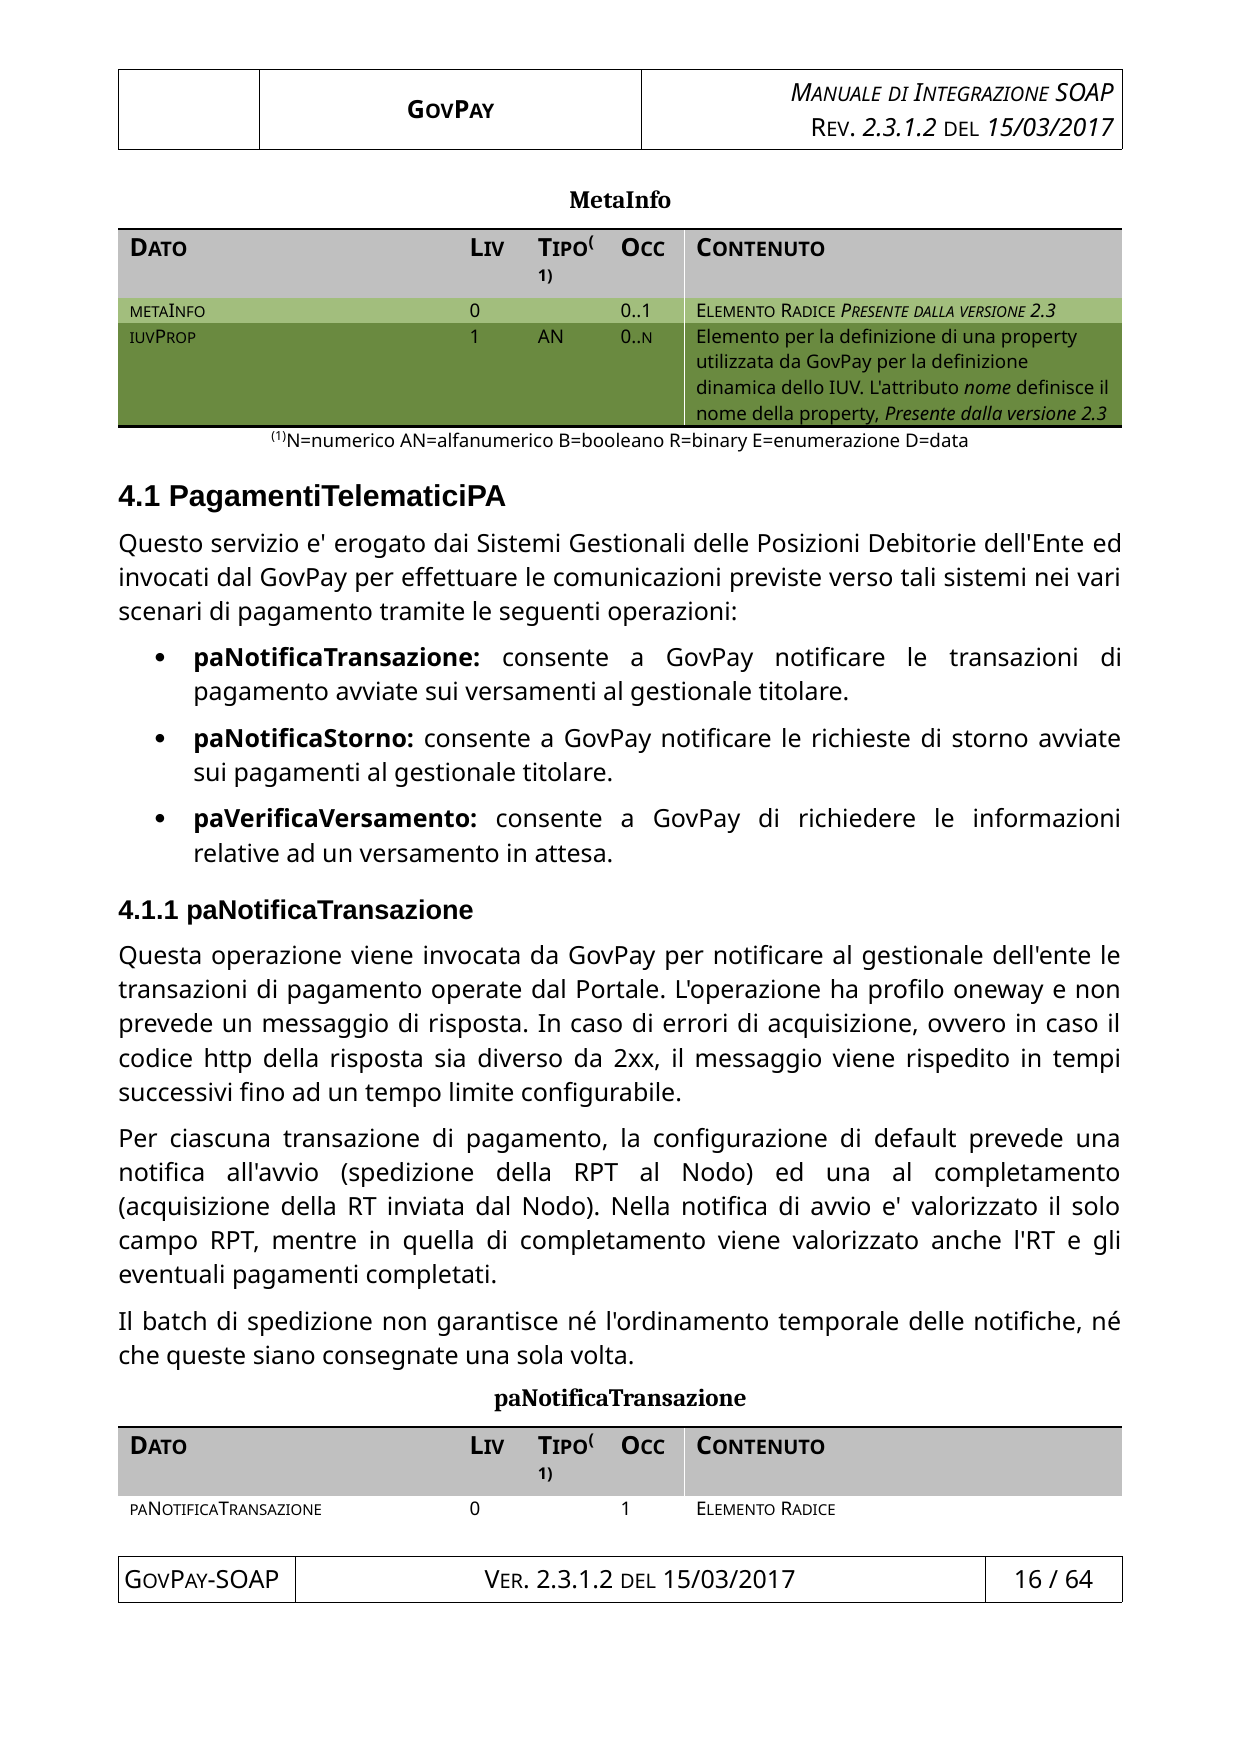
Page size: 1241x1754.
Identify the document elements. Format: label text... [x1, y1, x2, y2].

table_cell iuvProp [118, 323, 458, 425]
table_cell 1 [458, 323, 526, 425]
table_cell Liv [458, 230, 526, 298]
table_cell Elemento Radice [685, 1496, 1122, 1521]
text Per ciascuna transazione di pagamento, la configurazione di default prevede una notifica all'avvio (spedizione della RPT al Nodo) ed una al completamento (acquisizione della RT inviata dal Nodo). Nella notifica di avvio e' valorizzato il solo campo RPT, mentre in quella di completamento viene valorizzato anche l'RT e gli eventuali pagamenti completati. [118, 1121, 1122, 1291]
table_cell 1 [609, 1496, 684, 1521]
text Questo servizio e' erogato dai Sistemi Gestionali delle Posizioni Debitorie dell'Ente ed invocati dal GovPay per effettuare le comunicazioni previste verso tali sistemi nei vari scenari di pagamento tramite le seguenti operazioni: [118, 525, 1122, 627]
table_header MetaInfo [118, 186, 1122, 227]
table_cell Contenuto [685, 230, 1122, 298]
table_cell 0..1 [609, 298, 684, 323]
table_cell Elemento per la definizione di una property utilizzata da GovPay per la definizione dinamica dello IUV. L'attributo nome definisce il nome della property, Presente dalla versione 2.3 [685, 323, 1122, 425]
table_cell 0 [458, 1496, 526, 1521]
table_cell Contenuto [685, 1428, 1122, 1496]
text (1)N=numerico AN=alfanumerico B=booleano R=binary E=enumerazione D=data [118, 428, 1122, 453]
table_cell Liv [458, 1428, 526, 1496]
list paNotificaTransazione: consente a GovPay notificare le transazioni di pagamento avviate sui versamenti al gestionale titolare. [156, 640, 1122, 708]
table_cell Tipo(1) [526, 1428, 609, 1496]
table_cell Elemento Radice Presente dalla versione 2.3 [685, 298, 1122, 323]
table_cell AN [526, 323, 609, 425]
text Questa operazione viene invocata da GovPay per notificare al gestionale dell'ente le transazioni di pagamento operate dal Portale. L'operazione ha profilo oneway e non prevede un messaggio di risposta. In caso di errori di acquisizione, ovvero in caso il codice http della risposta sia diverso da 2xx, il messaggio viene rispedito in tempi successivi fino ad un tempo limite configurabile. [118, 938, 1122, 1108]
subtitle paNotificaTransazione [118, 894, 1122, 926]
subtitle PagamentiTelematiciPA [118, 478, 1122, 513]
table_cell Tipo(1) [526, 230, 609, 298]
table_cell Occ [609, 1428, 684, 1496]
table_cell paNotificaTransazione [118, 1496, 458, 1521]
list paNotificaStorno: consente a GovPay notificare le richieste di storno avviate sui pagamenti al gestionale titolare. [156, 721, 1122, 789]
table_cell Occ [609, 230, 684, 298]
table_cell [526, 298, 609, 323]
table_cell 0..n [609, 323, 684, 425]
table_cell metaInfo [118, 298, 458, 323]
table_cell Dato [118, 230, 458, 298]
list paVerificaVersamento: consente a GovPay di richiedere le informazioni relative ad un versamento in attesa. [156, 801, 1122, 869]
table_cell [526, 1496, 609, 1521]
table_cell 0 [458, 298, 526, 323]
table_header paNotificaTransazione [118, 1384, 1122, 1426]
text Il batch di spedizione non garantisce né l'ordinamento temporale delle notifiche, né che queste siano consegnate una sola volta. [118, 1304, 1122, 1372]
table_cell Dato [118, 1428, 458, 1496]
